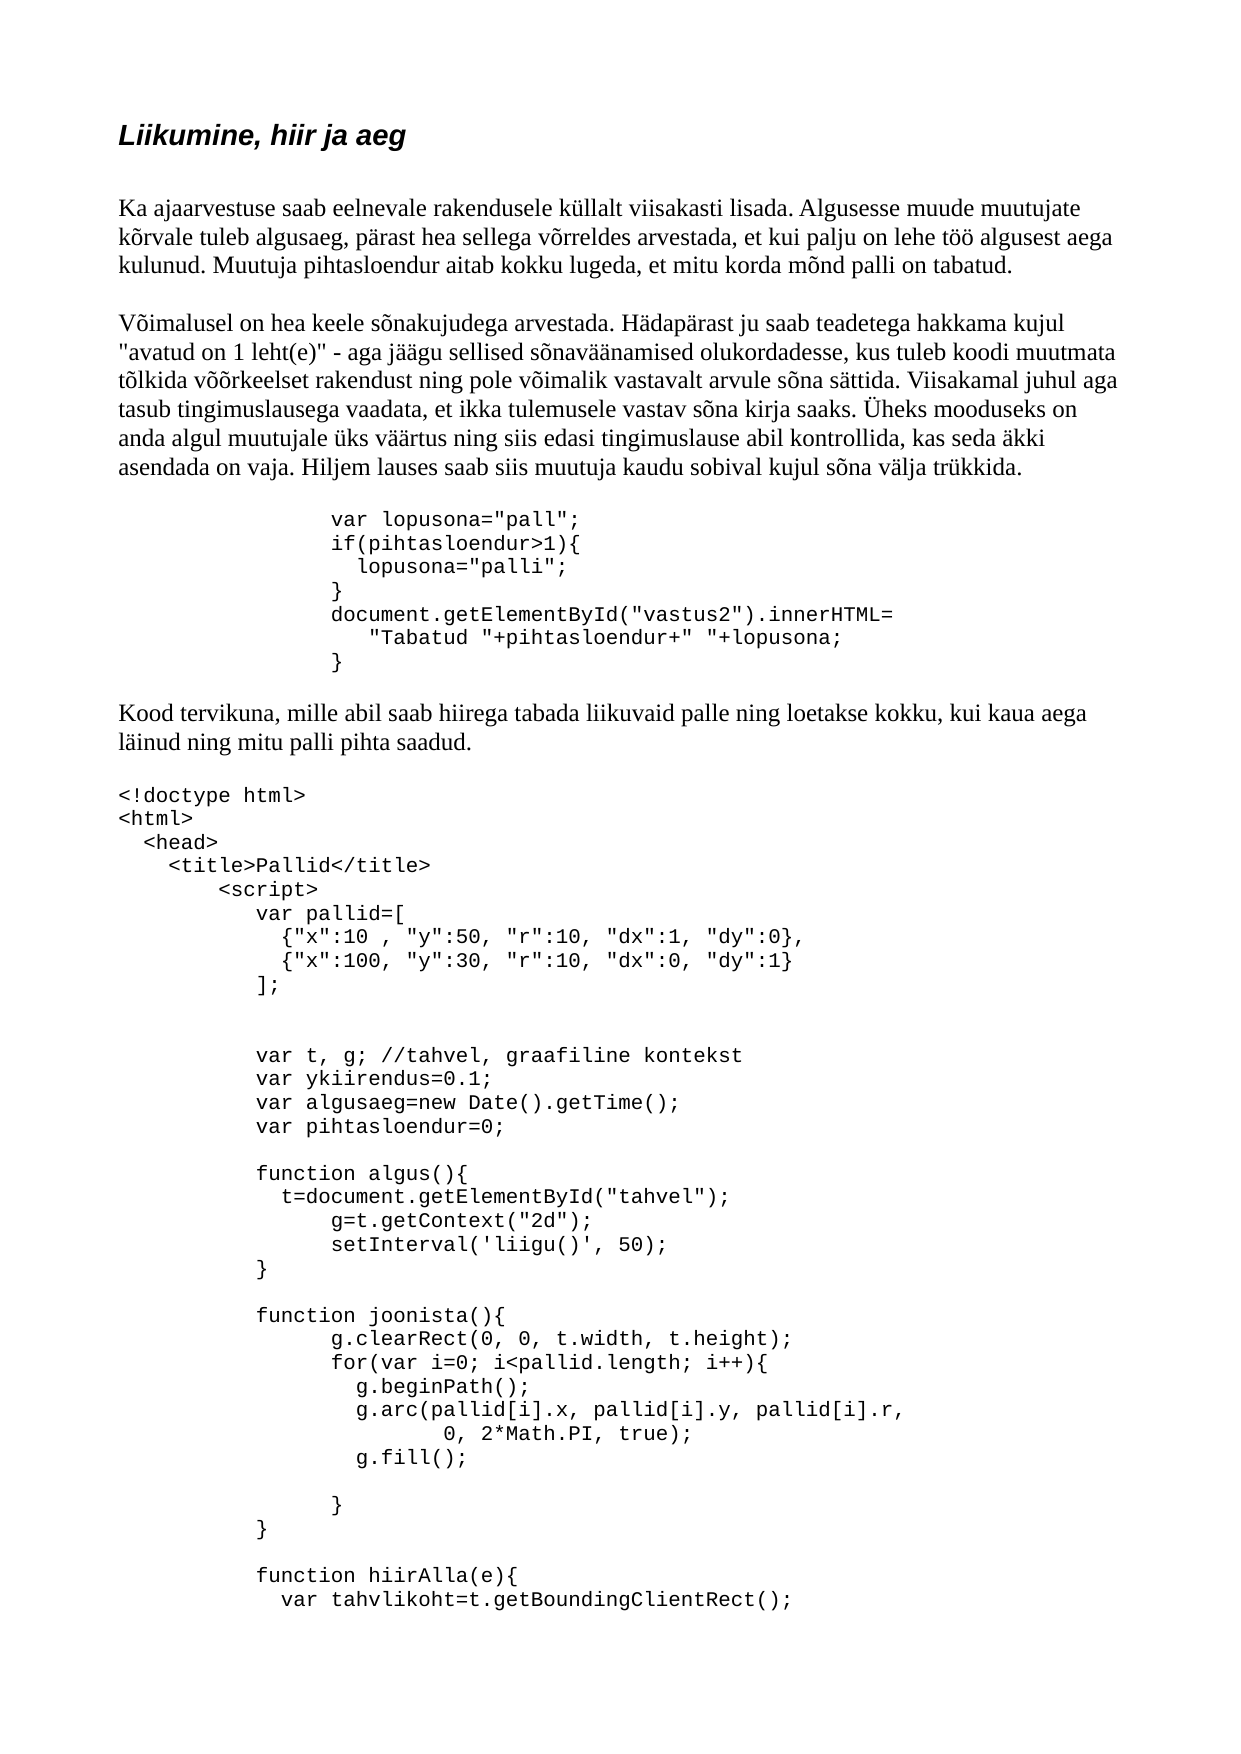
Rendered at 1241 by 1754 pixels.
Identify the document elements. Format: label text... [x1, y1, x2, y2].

subtitle Liikumine, hiir ja aeg [118, 118, 1122, 152]
text <title>Pallid</title> [118, 856, 1122, 879]
text } [118, 651, 1122, 675]
text g.arc(pallid[i].x, pallid[i].y, pallid[i].r, [118, 1399, 1122, 1423]
text lopusona="palli"; [118, 556, 1122, 580]
text function joonista(){ [118, 1305, 1122, 1328]
text Võimalusel on hea keele sõnakujudega arvestada. Hädapärast ju saab teadetega hakkama kujul "avatud on 1 leht(e)" - aga jäägu sellised sõnaväänamised olukordadesse, kus tuleb koodi muutmata tõlkida võõrkeelset rakendust ning pole võimalik vastavalt arvule sõna sättida. Viisakamal juhul aga tasub tingimuslausega vaadata, et ikka tulemusele vastav sõna kirja saaks. Üheks mooduseks on anda algul muutujale üks väärtus ning siis edasi tingimuslause abil kontrollida, kas seda äkki asendada on vaja. Hiljem lauses saab siis muutuja kaudu sobival kujul sõna välja trükkida. [118, 308, 1122, 480]
text var algusaeg=new Date().getTime(); [118, 1092, 1122, 1116]
text setInterval('liigu()', 50); [118, 1234, 1122, 1257]
text var t, g; //tahvel, graafiline kontekst [118, 1045, 1122, 1068]
text } [118, 1518, 1122, 1541]
text g.clearRect(0, 0, t.width, t.height); [118, 1328, 1122, 1352]
text t=document.getElementById("tahvel"); [118, 1187, 1122, 1210]
text g=t.getContext("2d"); [118, 1210, 1122, 1234]
text <head> [118, 832, 1122, 856]
text } [118, 1494, 1122, 1518]
text } [118, 1257, 1122, 1281]
text 0, 2*Math.PI, true); [118, 1423, 1122, 1447]
text ]; [118, 974, 1122, 997]
text var pihtasloendur=0; [118, 1116, 1122, 1139]
text } [118, 580, 1122, 604]
text for(var i=0; i<pallid.length; i++){ [118, 1352, 1122, 1376]
text g.fill(); [118, 1447, 1122, 1470]
text var ykiirendus=0.1; [118, 1068, 1122, 1092]
text if(pihtasloendur>1){ [118, 533, 1122, 556]
text var pallid=[ [118, 903, 1122, 926]
text var lopusona="pall"; [118, 509, 1122, 533]
text {"x":100, "y":30, "r":10, "dx":0, "dy":1} [118, 950, 1122, 974]
text Ka ajaarvestuse saab eelnevale rakendusele küllalt viisakasti lisada. Algusesse muude muutujate kõrvale tuleb algusaeg, pärast hea sellega võrreldes arvestada, et kui palju on lehe töö algusest aega kulunud. Muutuja pihtasloendur aitab kokku lugeda, et mitu korda mõnd palli on tabatud. [118, 193, 1122, 279]
text function algus(){ [118, 1163, 1122, 1187]
text Kood tervikuna, mille abil saab hiirega tabada liikuvaid palle ning loetakse kokku, kui kaua aega läinud ning mitu palli pihta saadud. [118, 698, 1122, 756]
text var tahvlikoht=t.getBoundingClientRect(); [118, 1588, 1122, 1612]
text <!doctype html> [118, 784, 1122, 808]
text {"x":10 , "y":50, "r":10, "dx":1, "dy":0}, [118, 926, 1122, 950]
text function hiirAlla(e){ [118, 1565, 1122, 1588]
text "Tabatud "+pihtasloendur+" "+lopusona; [118, 627, 1122, 651]
text g.beginPath(); [118, 1376, 1122, 1399]
text <html> [118, 808, 1122, 832]
text <script> [118, 879, 1122, 903]
text document.getElementById("vastus2").innerHTML= [118, 604, 1122, 627]
